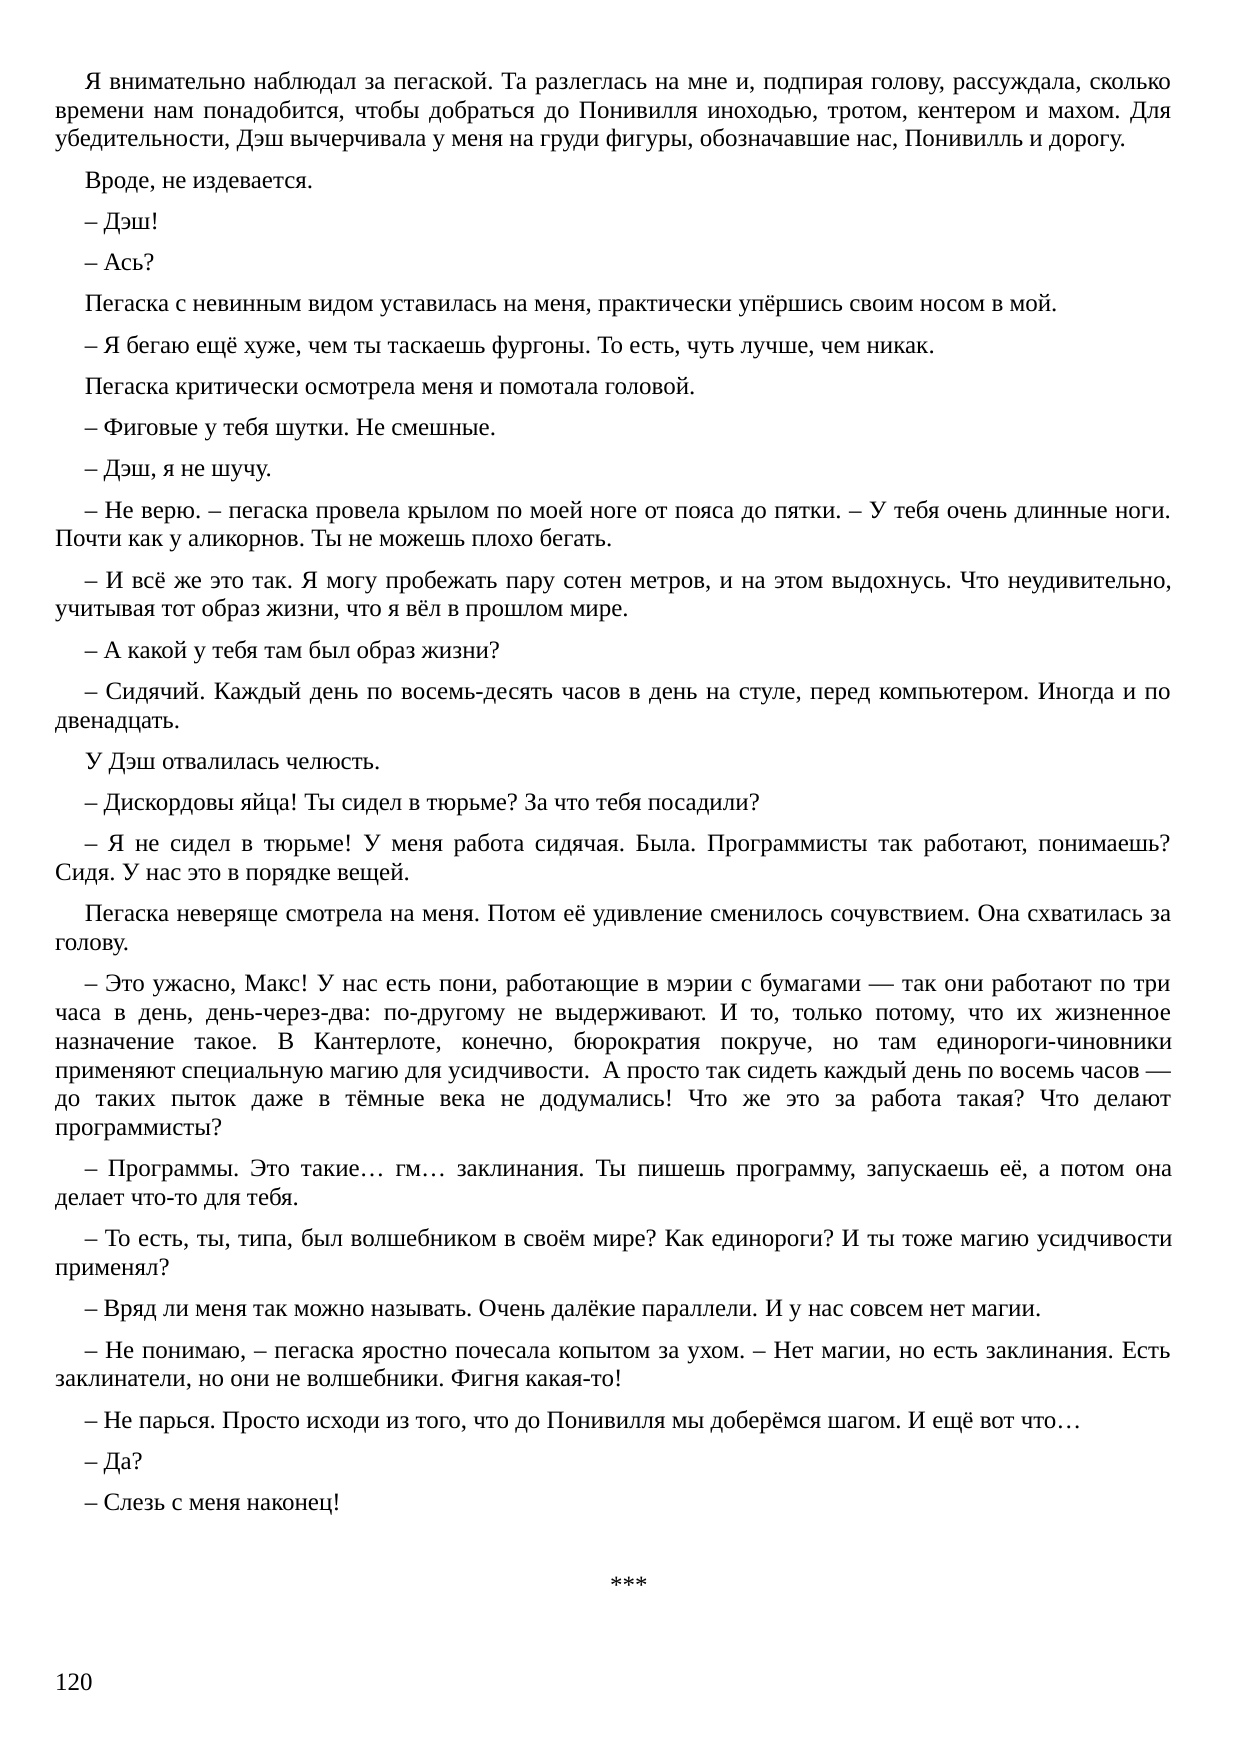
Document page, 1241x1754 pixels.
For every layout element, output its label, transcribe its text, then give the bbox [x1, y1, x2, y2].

text – Слезь с меня наконец! [55, 1487, 1173, 1516]
text – Ась? [55, 247, 1173, 276]
text – Программы. Это такие… гм… заклинания. Ты пишешь программу, запускаешь её, а потом она делает что-то для тебя. [55, 1153, 1173, 1211]
text – Не верю. – пегаска провела крылом по моей ноге от пояса до пятки. – У тебя очень длинные ноги. Почти как у аликорнов. Ты не можешь плохо бегать. [55, 495, 1173, 552]
text – Дэш! [55, 206, 1173, 235]
text Вроде, не издевается. [55, 165, 1173, 193]
text У Дэш отвалилась челюсть. [55, 746, 1173, 775]
text Пегаска неверяще смотрела на меня. Потом её удивление сменилось сочувствием. Она схватилась за голову. [55, 898, 1173, 956]
text – Дэш, я не шучу. [55, 453, 1173, 482]
text Пегаска с невинным видом уставилась на меня, практически упёршись своим носом в мой. [55, 288, 1173, 317]
text – Я бегаю ещё хуже, чем ты таскаешь фургоны. То есть, чуть лучше, чем никак. [55, 330, 1173, 358]
text – Да? [55, 1446, 1173, 1475]
text – Сидячий. Каждый день по восемь-десять часов в день на стуле, перед компьютером. Иногда и по двенадцать. [55, 676, 1173, 733]
text Пегаска критически осмотрела меня и помотала головой. [55, 371, 1173, 400]
text – Не парься. Просто исходи из того, что до Понивилля мы доберёмся шагом. И ещё вот что… [55, 1405, 1173, 1433]
text – Вряд ли меня так можно называть. Очень далёкие параллели. И у нас совсем нет магии. [55, 1293, 1173, 1322]
text – Не понимаю, – пегаска яростно почесала копытом за ухом. – Нет магии, но есть заклинания. Есть заклинатели, но они не волшебники. Фигня какая-то! [55, 1335, 1173, 1392]
text – Я не сидел в тюрьме! У меня работа сидячая. Была. Программисты так работают, понимаешь? Сидя. У нас это в порядке вещей. [55, 828, 1173, 886]
text – Фиговые у тебя шутки. Не смешные. [55, 412, 1173, 441]
text Я внимательно наблюдал за пегаской. Та разлеглась на мне и, подпирая голову, рассуждала, сколько времени нам понадобится, чтобы добраться до Понивилля иноходью, тротом, кентером и махом. Для убедительности, Дэш вычерчивала у меня на груди фигуры, обозначавшие нас, Понивилль и дорогу. [55, 66, 1173, 152]
text – Это ужасно, Макс! У нас есть пони, работающие в мэрии с бумагами — так они работают по три часа в день, день-через-два: по-другому не выдерживают. И то, только потому, что их жизненное назначение такое. В Кантерлоте, конечно, бюрократия покруче, но там единороги-чиновники применяют специальную магию для усидчивости. А просто так сидеть каждый день по восемь часов — до таких пыток даже в тёмные века не додумались! Что же это за работа такая? Что делают программисты? [55, 968, 1173, 1141]
text – То есть, ты, типа, был волшебником в своём мире? Как единороги? И ты тоже магию усидчивости применял? [55, 1223, 1173, 1281]
text – И всё же это так. Я могу пробежать пару сотен метров, и на этом выдохнусь. Что неудивительно, учитывая тот образ жизни, что я вёл в прошлом мире. [55, 565, 1173, 622]
text *** [55, 1570, 1173, 1598]
text – Дискордовы яйца! Ты сидел в тюрьме? За что тебя посадили? [55, 787, 1173, 816]
text – А какой у тебя там был образ жизни? [55, 635, 1173, 663]
